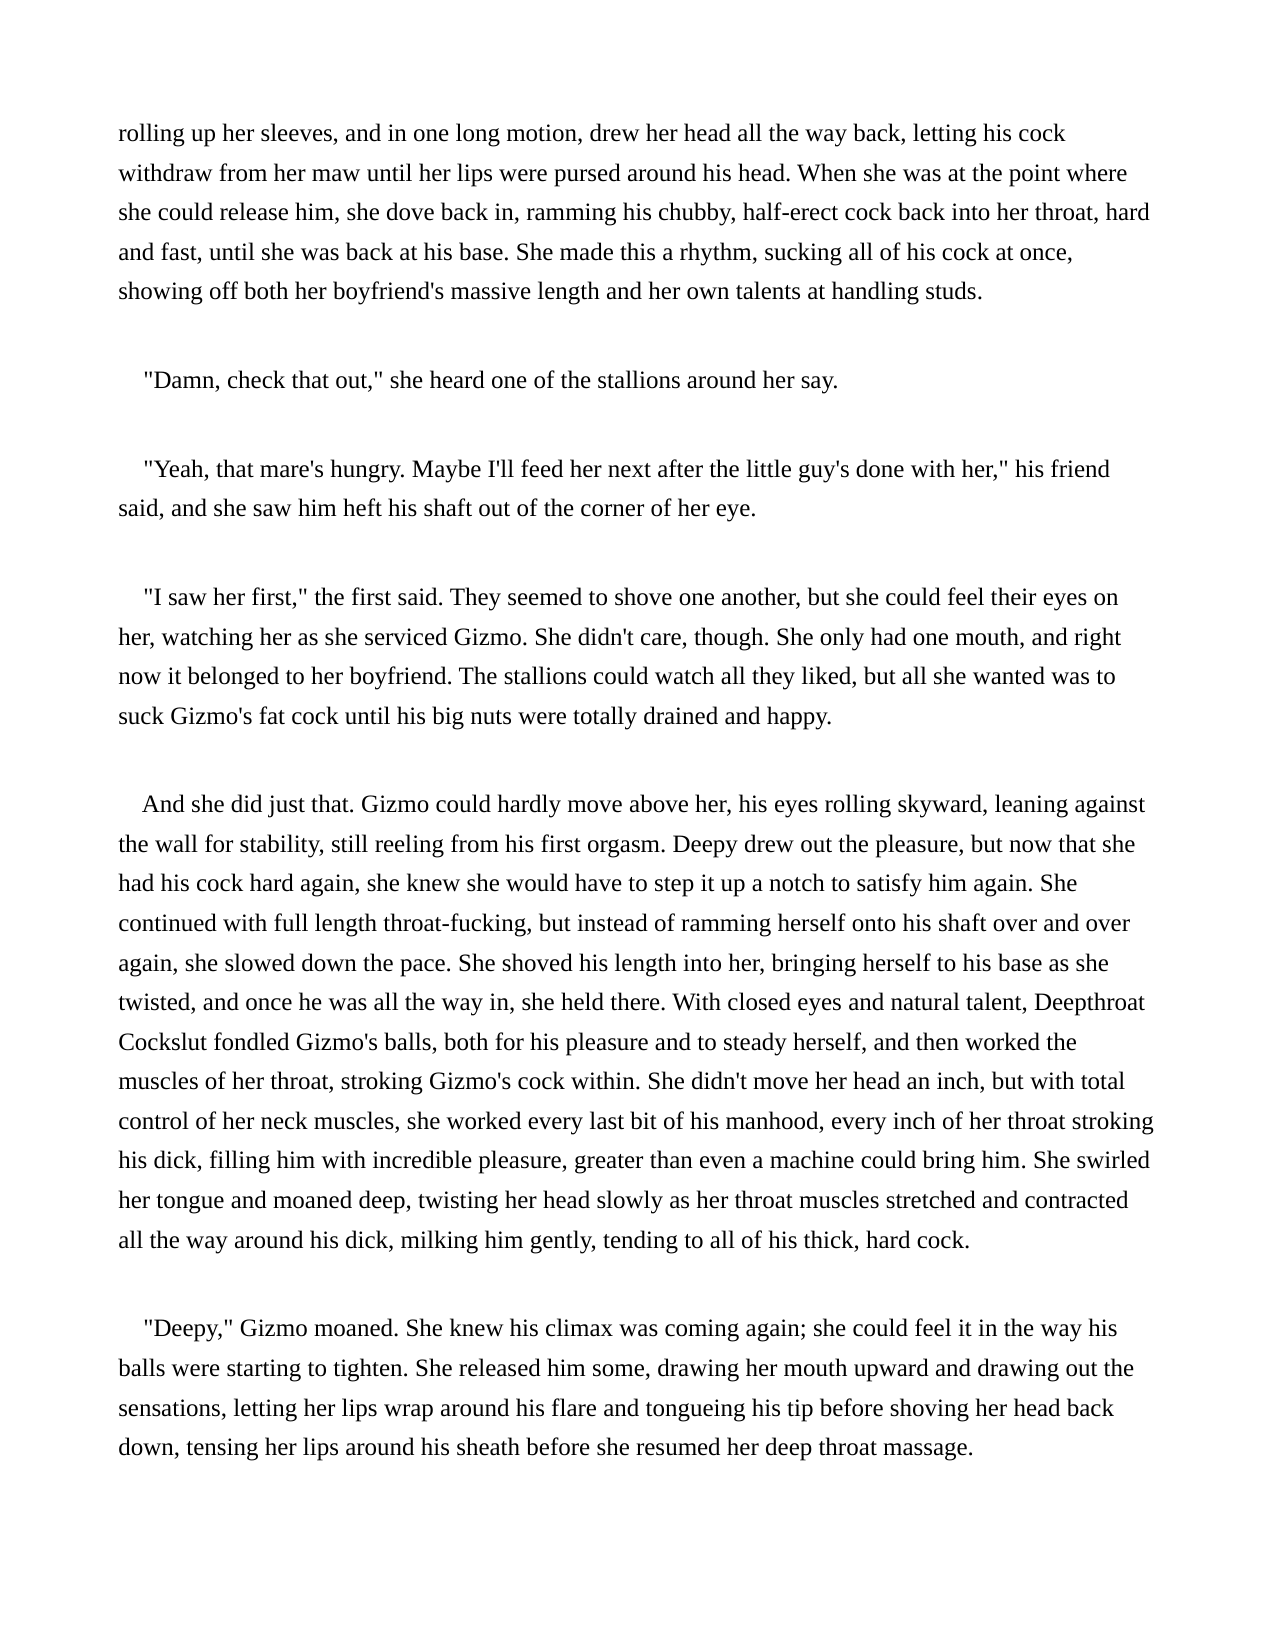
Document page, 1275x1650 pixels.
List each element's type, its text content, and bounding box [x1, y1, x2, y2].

text "Deepy," Gizmo moaned. She knew his climax was coming again; she could feel it in the way his balls were starting to tighten. She released him some, drawing her mouth upward and drawing out the sensations, letting her lips wrap around his flare and tongueing his tip before shoving her head back down, tensing her lips around his sheath before she resumed her deep throat massage. [118, 1313, 1157, 1461]
text And she did just that. Gizmo could hardly move above her, his eyes rolling skyward, leaning against the wall for stability, still reeling from his first orgasm. Deepy drew out the pleasure, but now that she had his cock hard again, she knew she would have to step it up a notch to satisfy him again. She continued with full length throat-fucking, but instead of ramming herself onto his shaft over and over again, she slowed down the pace. She shoved his length into her, bringing herself to his base as she twisted, and once he was all the way in, she held there. With closed eyes and natural talent, Deepthroat Cockslut fondled Gizmo's balls, both for his pleasure and to steady herself, and then worked the muscles of her throat, stroking Gizmo's cock within. She didn't move her head an inch, but with total control of her neck muscles, she worked every last bit of his manhood, every inch of her throat stroking his dick, filling him with incredible pleasure, greater than even a machine could bring him. She swirled her tongue and moaned deep, twisting her head slowly as her throat muscles stretched and contracted all the way around his dick, milking him gently, tending to all of his thick, hard cock. [118, 789, 1157, 1253]
text "I saw her first," the first said. They seemed to shove one another, but she could feel their eyes on her, watching her as she serviced Gizmo. She didn't care, though. She only had one mouth, and right now it belonged to her boyfriend. The stallions could watch all they liked, but all she wanted was to suck Gizmo's fat cock until his big nuts were totally drained and happy. [118, 582, 1157, 729]
text rolling up her sleeves, and in one long motion, drew her head all the way back, letting his cock withdraw from her maw until her lips were pursed around his head. When she was at the point where she could release him, she dove back in, ramming his chubby, half-erect cock back into her throat, hard and fast, until she was back at his base. She made this a rhythm, sucking all of his cock at once, showing off both her boyfriend's massive length and her own talents at handling studs. [118, 118, 1157, 305]
text "Yeah, that mare's hungry. Maybe I'll feed her next after the little guy's done with her," his friend said, and she saw him heft his shaft out of the corner of her eye. [118, 454, 1157, 522]
text "Damn, check that out," she heard one of the stallions around her say. [118, 365, 1157, 394]
